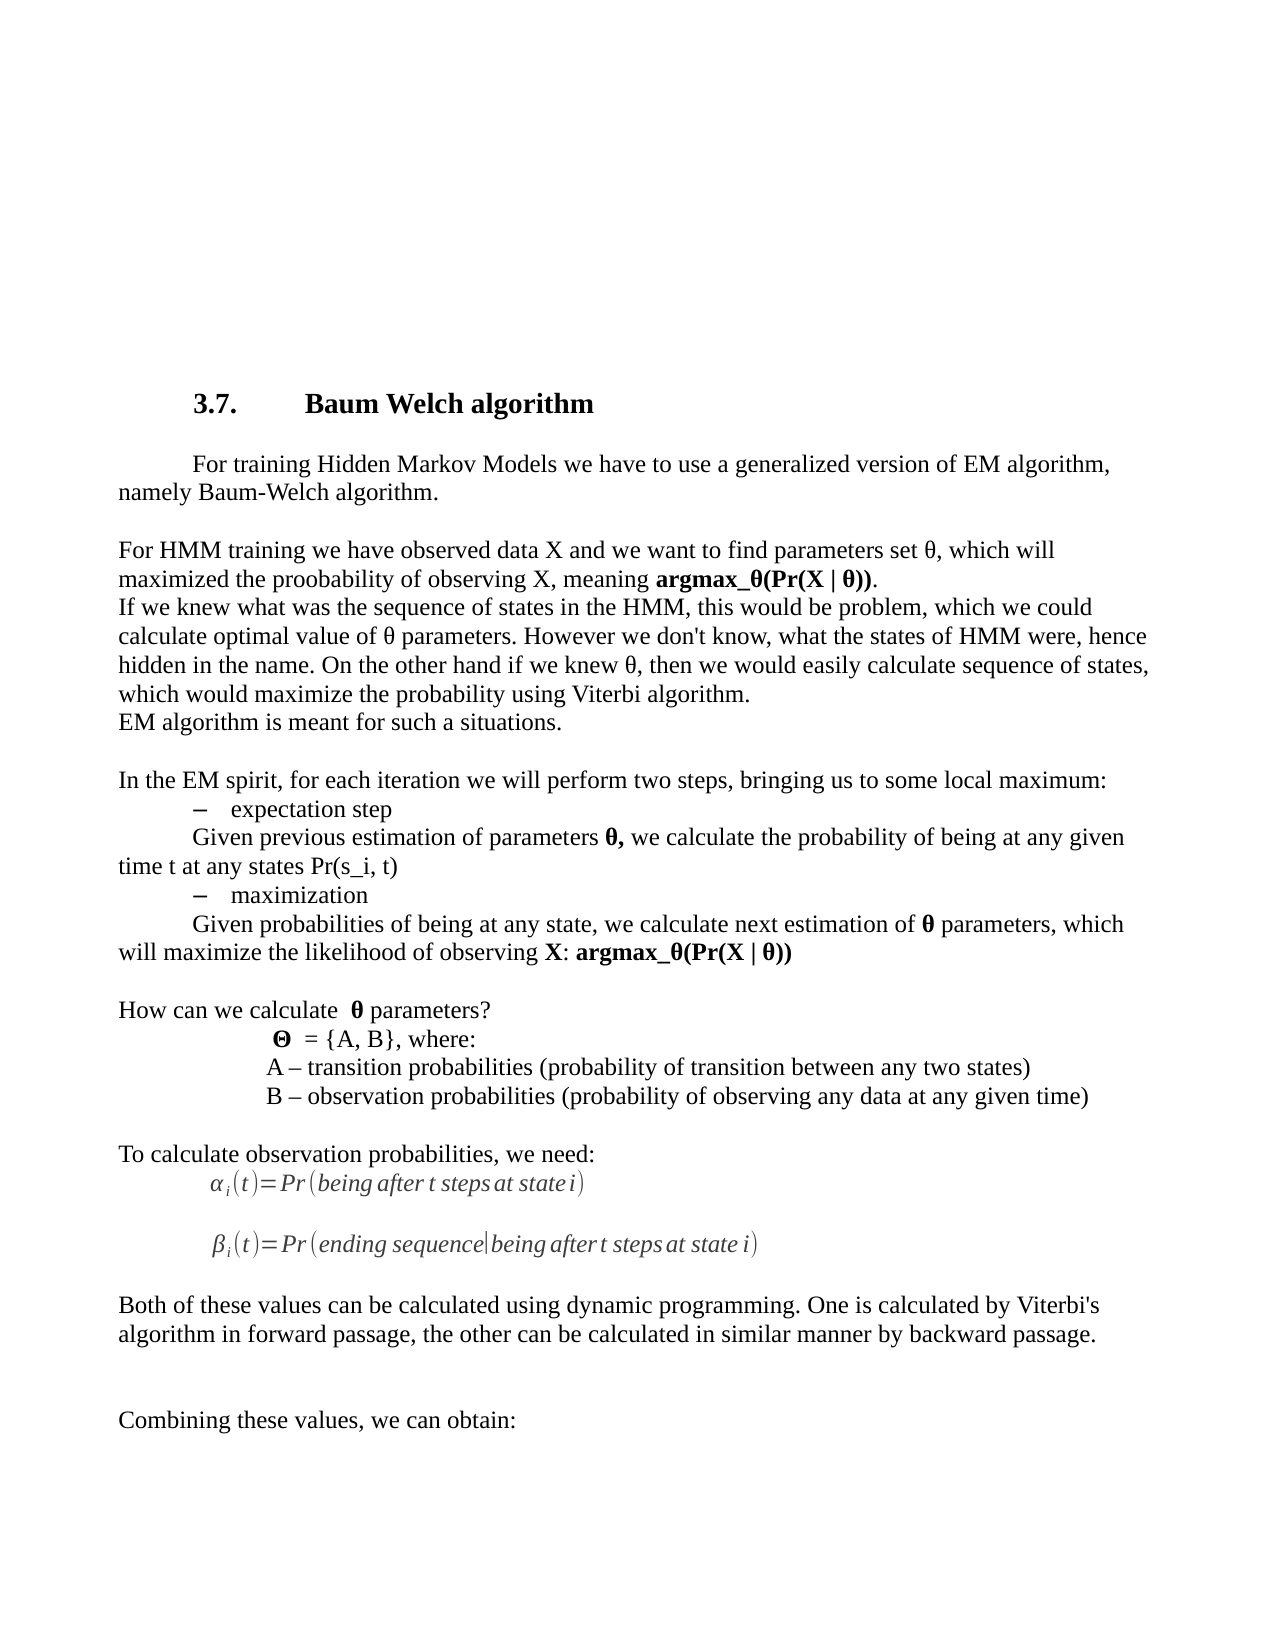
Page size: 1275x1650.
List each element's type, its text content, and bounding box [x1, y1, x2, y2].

text In the EM spirit, for each iteration we will perform two steps, bringing us to some local maximum: [118, 765, 1157, 794]
list maximization [193, 880, 1157, 909]
text Both of these values can be calculated using dynamic programming. One is calculated by Viterbi's algorithm in forward passage, the other can be calculated in similar manner by backward passage. [118, 1290, 1157, 1347]
text If we knew what was the sequence of states in the HMM, this would be problem, which we could calculate optimal value of θ parameters. However we don't know, what the states of HMM were, hence hidden in the name. On the other hand if we knew θ, then we would easily calculate sequence of states, which would maximize the probability using Viterbi algorithm. [118, 592, 1157, 707]
text Given previous estimation of parameters θ, we calculate the probability of being at any given time t at any states Pr(s_i, t) [118, 822, 1157, 880]
text Combining these values, we can obtain: [118, 1405, 1157, 1434]
text EM algorithm is meant for such a situations. [118, 707, 1157, 736]
text Θ = {A, B}, where: [118, 1024, 1157, 1052]
list Baum Welch algorithm [193, 386, 1157, 420]
list expectation step [193, 794, 1157, 822]
text How can we calculate θ parameters? [118, 995, 1157, 1024]
text For training Hidden Markov Models we have to use a generalized version of EM algorithm, namely Baum-Welch algorithm. [118, 449, 1157, 506]
text A – transition probabilities (probability of transition between any two states) [118, 1052, 1157, 1081]
text Given probabilities of being at any state, we calculate next estimation of θ parameters, which will maximize the likelihood of observing X: argmax_θ(Pr(X | θ)) [118, 909, 1157, 966]
text To calculate observation probabilities, we need: [118, 1139, 1157, 1167]
text For HMM training we have observed data X and we want to find parameters set θ, which will maximized the proobability of observing X, meaning argmax_θ(Pr(X | θ)). [118, 535, 1157, 592]
text B – observation probabilities (probability of observing any data at any given time) [118, 1081, 1157, 1110]
